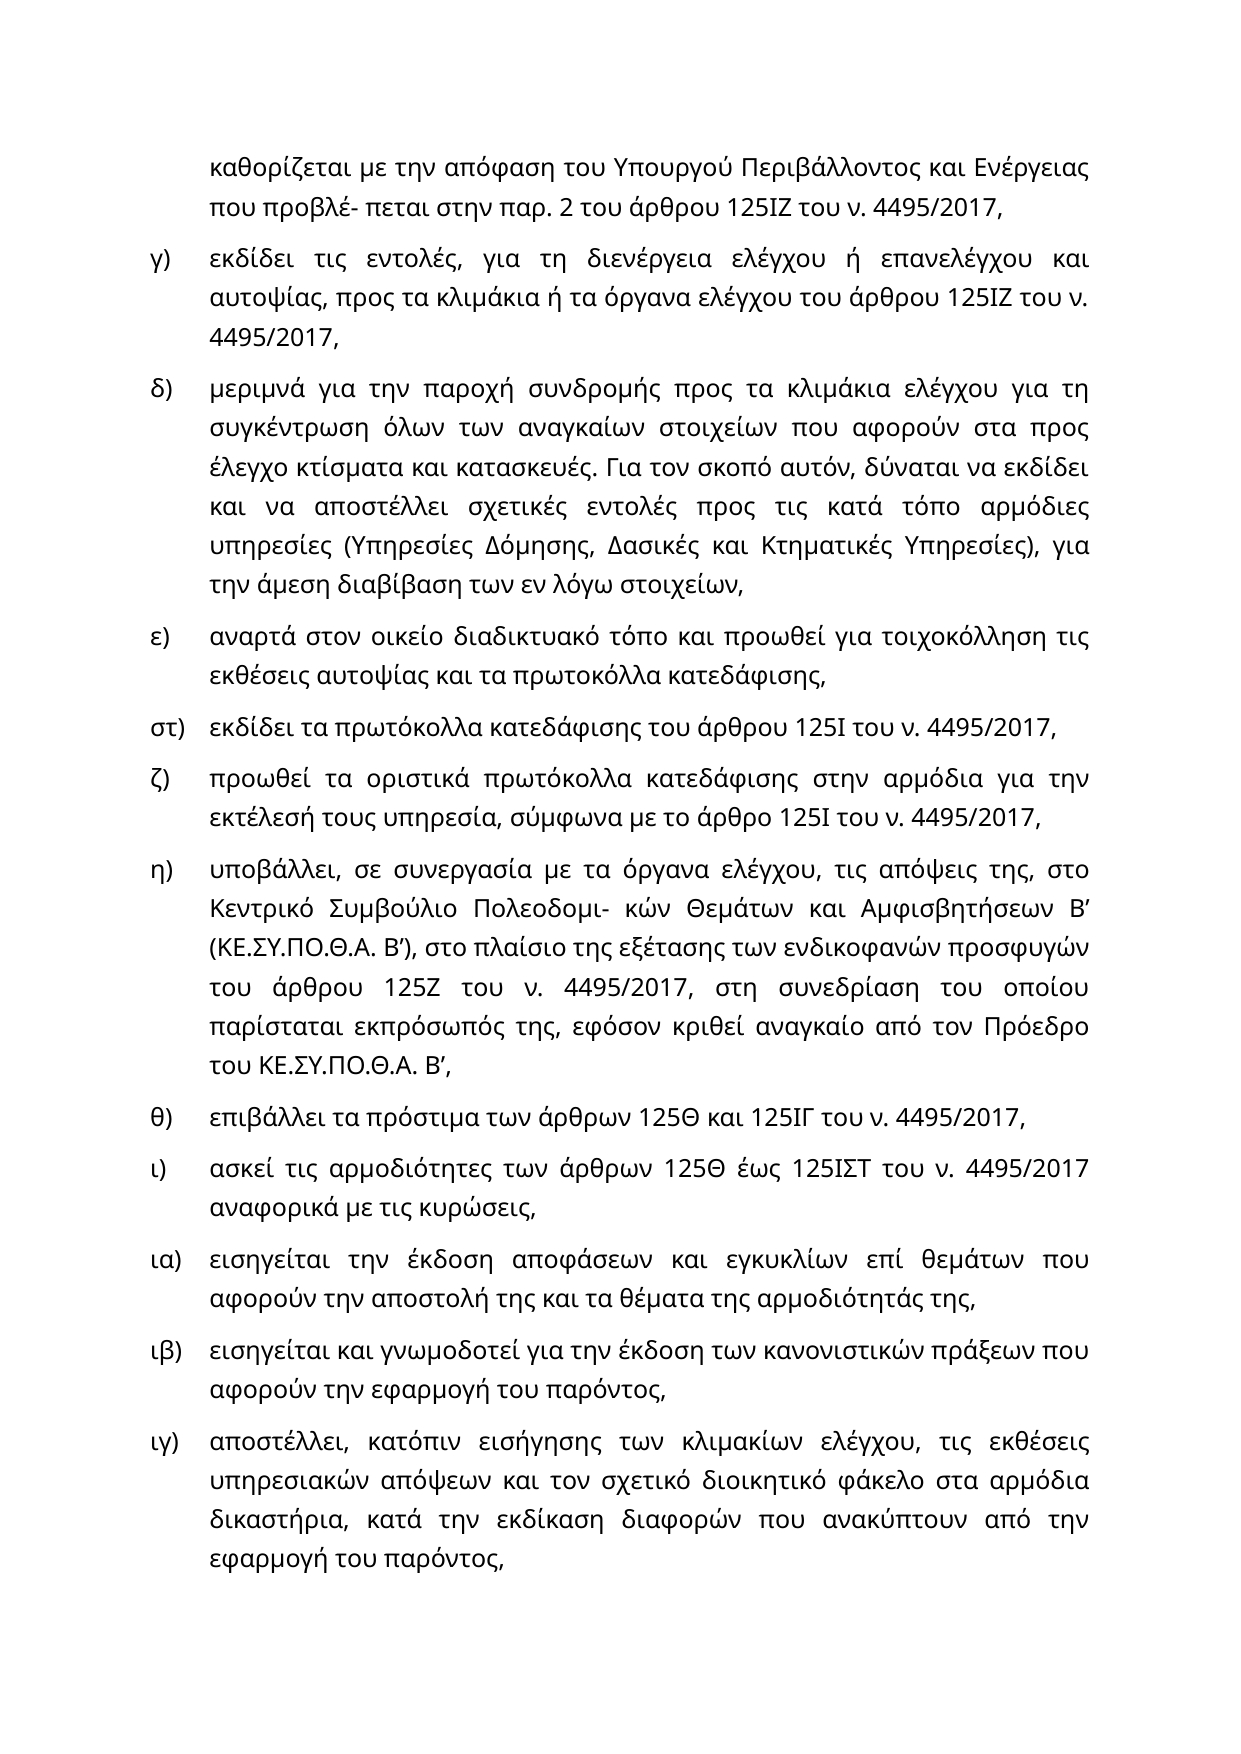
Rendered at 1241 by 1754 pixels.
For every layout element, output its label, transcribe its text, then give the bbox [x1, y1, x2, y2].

list η) υποβάλλει, σε συνεργασία με τα όργανα ελέγχου, τις απόψεις της, στο Κεντρικό Συμβούλιο Πολεοδομι- κών Θεμάτων και Αμφισβητήσεων Β’ (ΚΕ.ΣΥ.ΠΟ.Θ.Α. Β’), στο πλαίσιο της εξέτασης των ενδικοφανών προσφυγών του άρθρου 125Ζ του ν. 4495/2017, στη συνεδρίαση του οποίου παρίσταται εκπρόσωπός της, εφόσον κριθεί αναγκαίο από τον Πρόεδρο του ΚΕ.ΣΥ.ΠΟ.Θ.Α. Β’, [150, 852, 1090, 1082]
list καθορίζεται με την απόφαση του Υπουργού Περιβάλλοντος και Ενέργειας που προβλέ- πεται στην παρ. 2 του άρθρου 125ΙΖ του ν. 4495/2017, [150, 150, 1090, 223]
list ζ) προωθεί τα οριστικά πρωτόκολλα κατεδάφισης στην αρμόδια για την εκτέλεσή τους υπηρεσία, σύμφωνα με το άρθρο 125Ι του ν. 4495/2017, [150, 761, 1090, 834]
list ι) ασκεί τις αρμοδιότητες των άρθρων 125Θ έως 125ΙΣΤ του ν. 4495/2017 αναφορικά με τις κυρώσεις, [150, 1151, 1090, 1224]
list θ) επιβάλλει τα πρόστιμα των άρθρων 125Θ και 125ΙΓ του ν. 4495/2017, [150, 1099, 1090, 1133]
list στ) εκδίδει τα πρωτόκολλα κατεδάφισης του άρθρου 125Ι του ν. 4495/2017, [150, 709, 1090, 743]
list ιγ) αποστέλλει, κατόπιν εισήγησης των κλιμακίων ελέγχου, τις εκθέσεις υπηρεσιακών απόψεων και τον σχετικό διοικητικό φάκελο στα αρμόδια δικαστήρια, κατά την εκδίκαση διαφορών που ανακύπτουν από την εφαρμογή του παρόντος, [150, 1423, 1090, 1575]
list δ) μεριμνά για την παροχή συνδρομής προς τα κλιμάκια ελέγχου για τη συγκέντρωση όλων των αναγκαίων στοιχείων που αφορούν στα προς έλεγχο κτίσματα και κατασκευές. Για τον σκοπό αυτόν, δύναται να εκδίδει και να αποστέλλει σχετικές εντολές προς τις κατά τόπο αρμόδιες υπηρεσίες (Υπηρεσίες Δόμησης, Δασικές και Κτηματικές Υπηρεσίες), για την άμεση διαβίβαση των εν λόγω στοιχείων, [150, 371, 1090, 601]
list γ) εκδίδει τις εντολές, για τη διενέργεια ελέγχου ή επανελέγχου και αυτοψίας, προς τα κλιμάκια ή τα όργανα ελέγχου του άρθρου 125ΙΖ του ν. 4495/2017, [150, 241, 1090, 353]
list ια) εισηγείται την έκδοση αποφάσεων και εγκυκλίων επί θεμάτων που αφορούν την αποστολή της και τα θέματα της αρμοδιότητάς της, [150, 1242, 1090, 1315]
list ε) αναρτά στον οικείο διαδικτυακό τόπο και προωθεί για τοιχοκόλληση τις εκθέσεις αυτοψίας και τα πρωτοκόλλα κατεδάφισης, [150, 618, 1090, 692]
list ιβ) εισηγείται και γνωμοδοτεί για την έκδοση των κανονιστικών πράξεων που αφορούν την εφαρμογή του παρόντος, [150, 1332, 1090, 1406]
